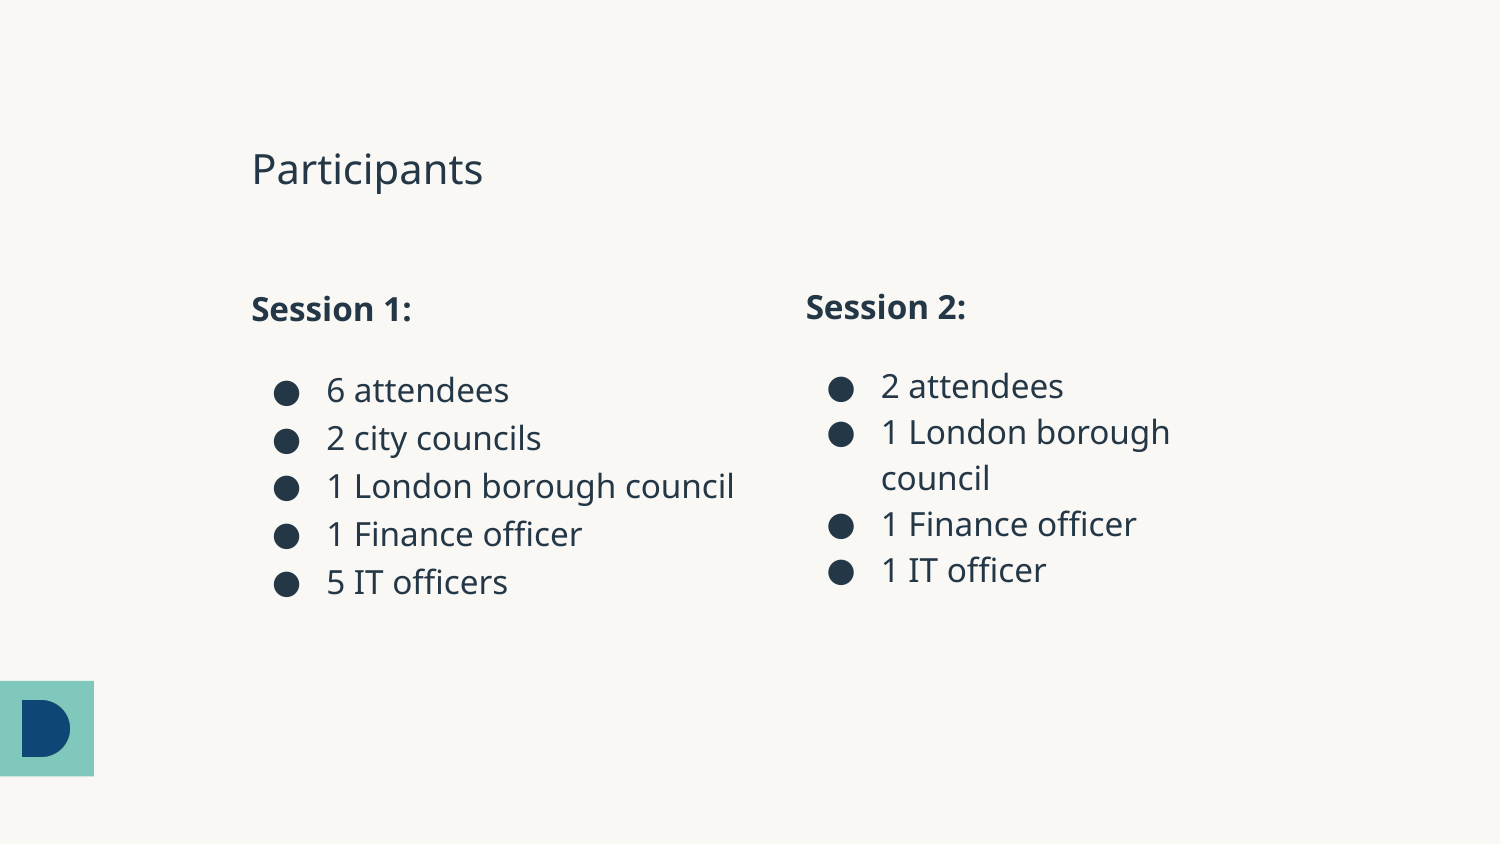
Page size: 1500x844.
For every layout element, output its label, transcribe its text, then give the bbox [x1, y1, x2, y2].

picture [22, 700, 70, 757]
list Session 1: 6 attendees 2 city councils 1 London borough council 1 Finance officer 5 IT officers [236, 265, 787, 681]
title Participants [236, 118, 1329, 238]
text_box Session 2: 2 attendees 1 London borough council 1 Finance officer 1 IT officer [787, 265, 1280, 758]
